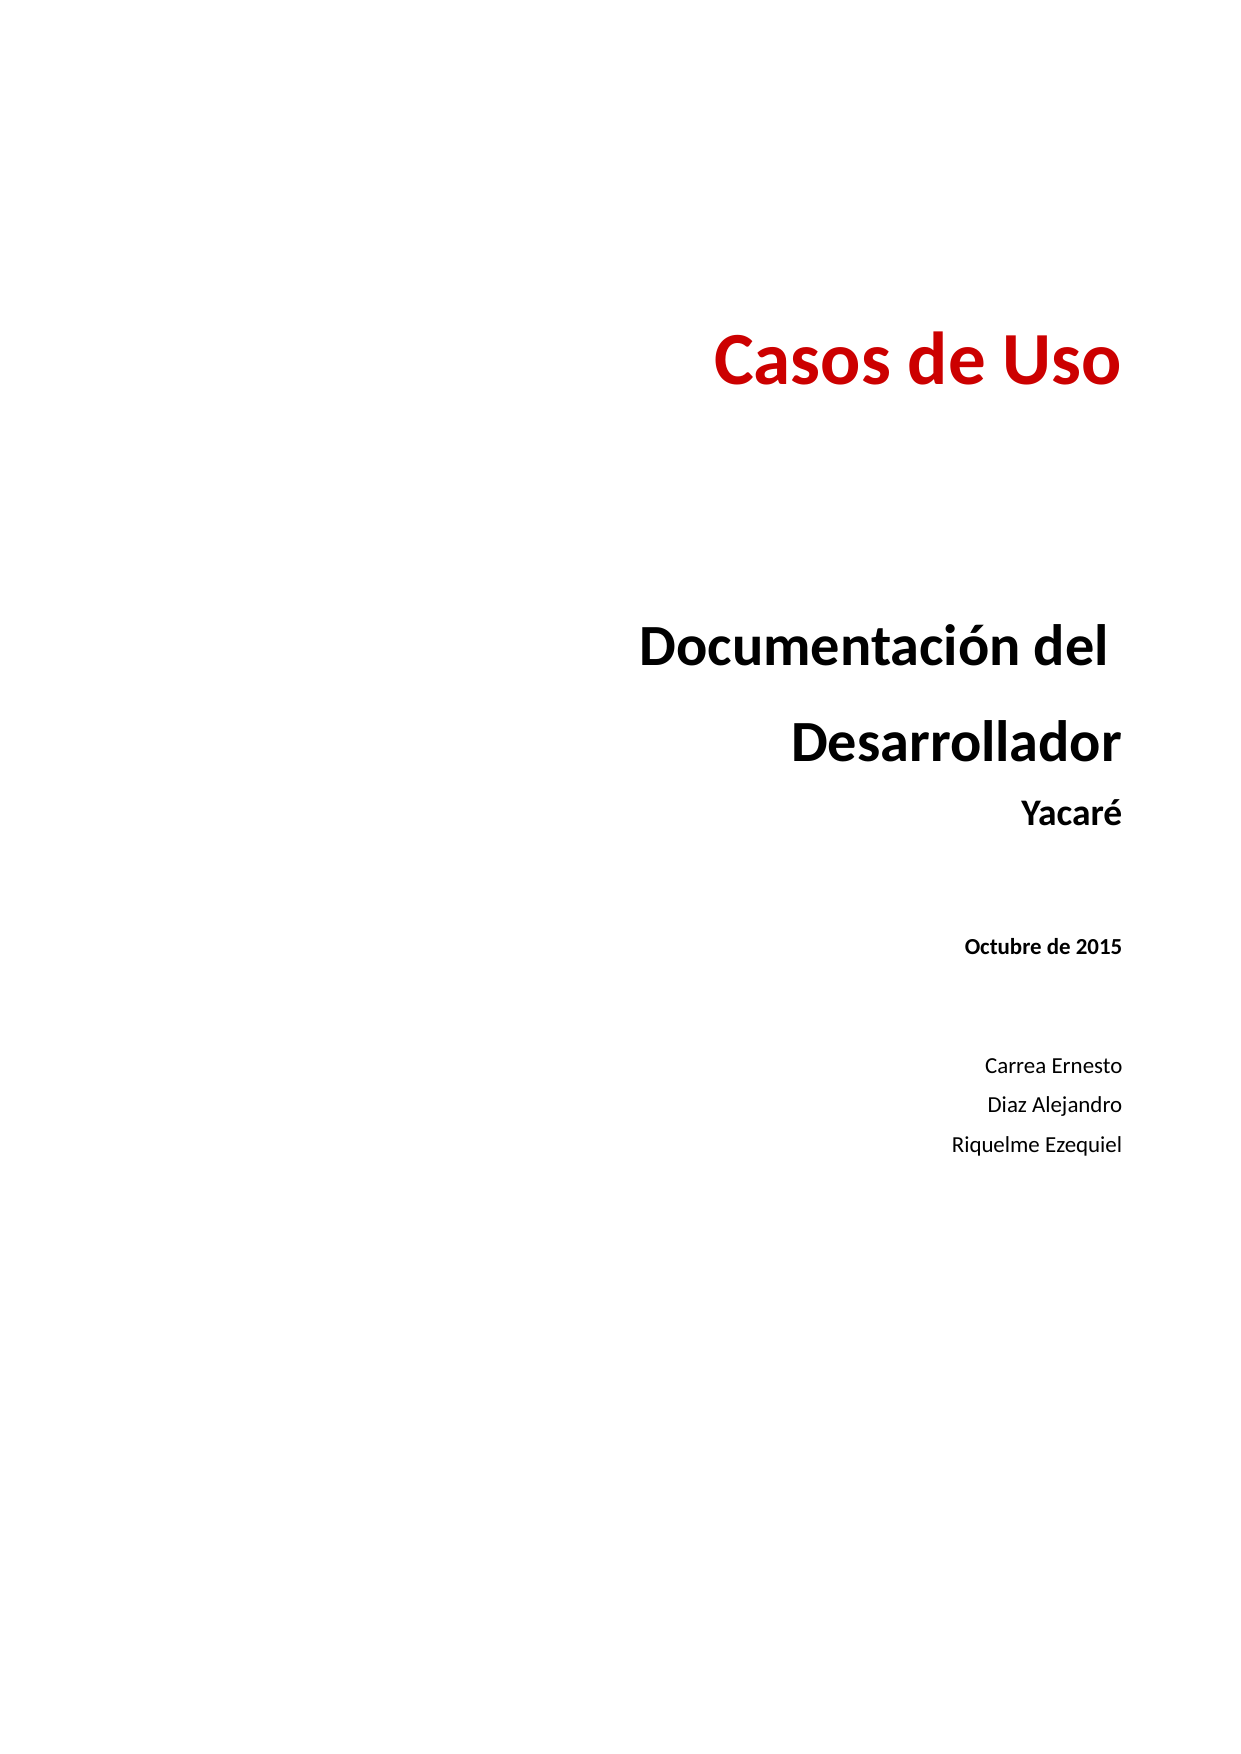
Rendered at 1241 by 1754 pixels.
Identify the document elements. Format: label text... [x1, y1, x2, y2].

text Riquelme Ezequiel [118, 1130, 1122, 1158]
text Octubre de 2015 [118, 932, 1122, 960]
title Casos de Uso [118, 311, 1122, 403]
title Documentación del [118, 608, 1122, 680]
title Desarrollador [118, 705, 1122, 776]
subtitle Yacaré [118, 788, 1122, 834]
text Diaz Alejandro [118, 1090, 1122, 1118]
text Carrea Ernesto [118, 1051, 1122, 1079]
